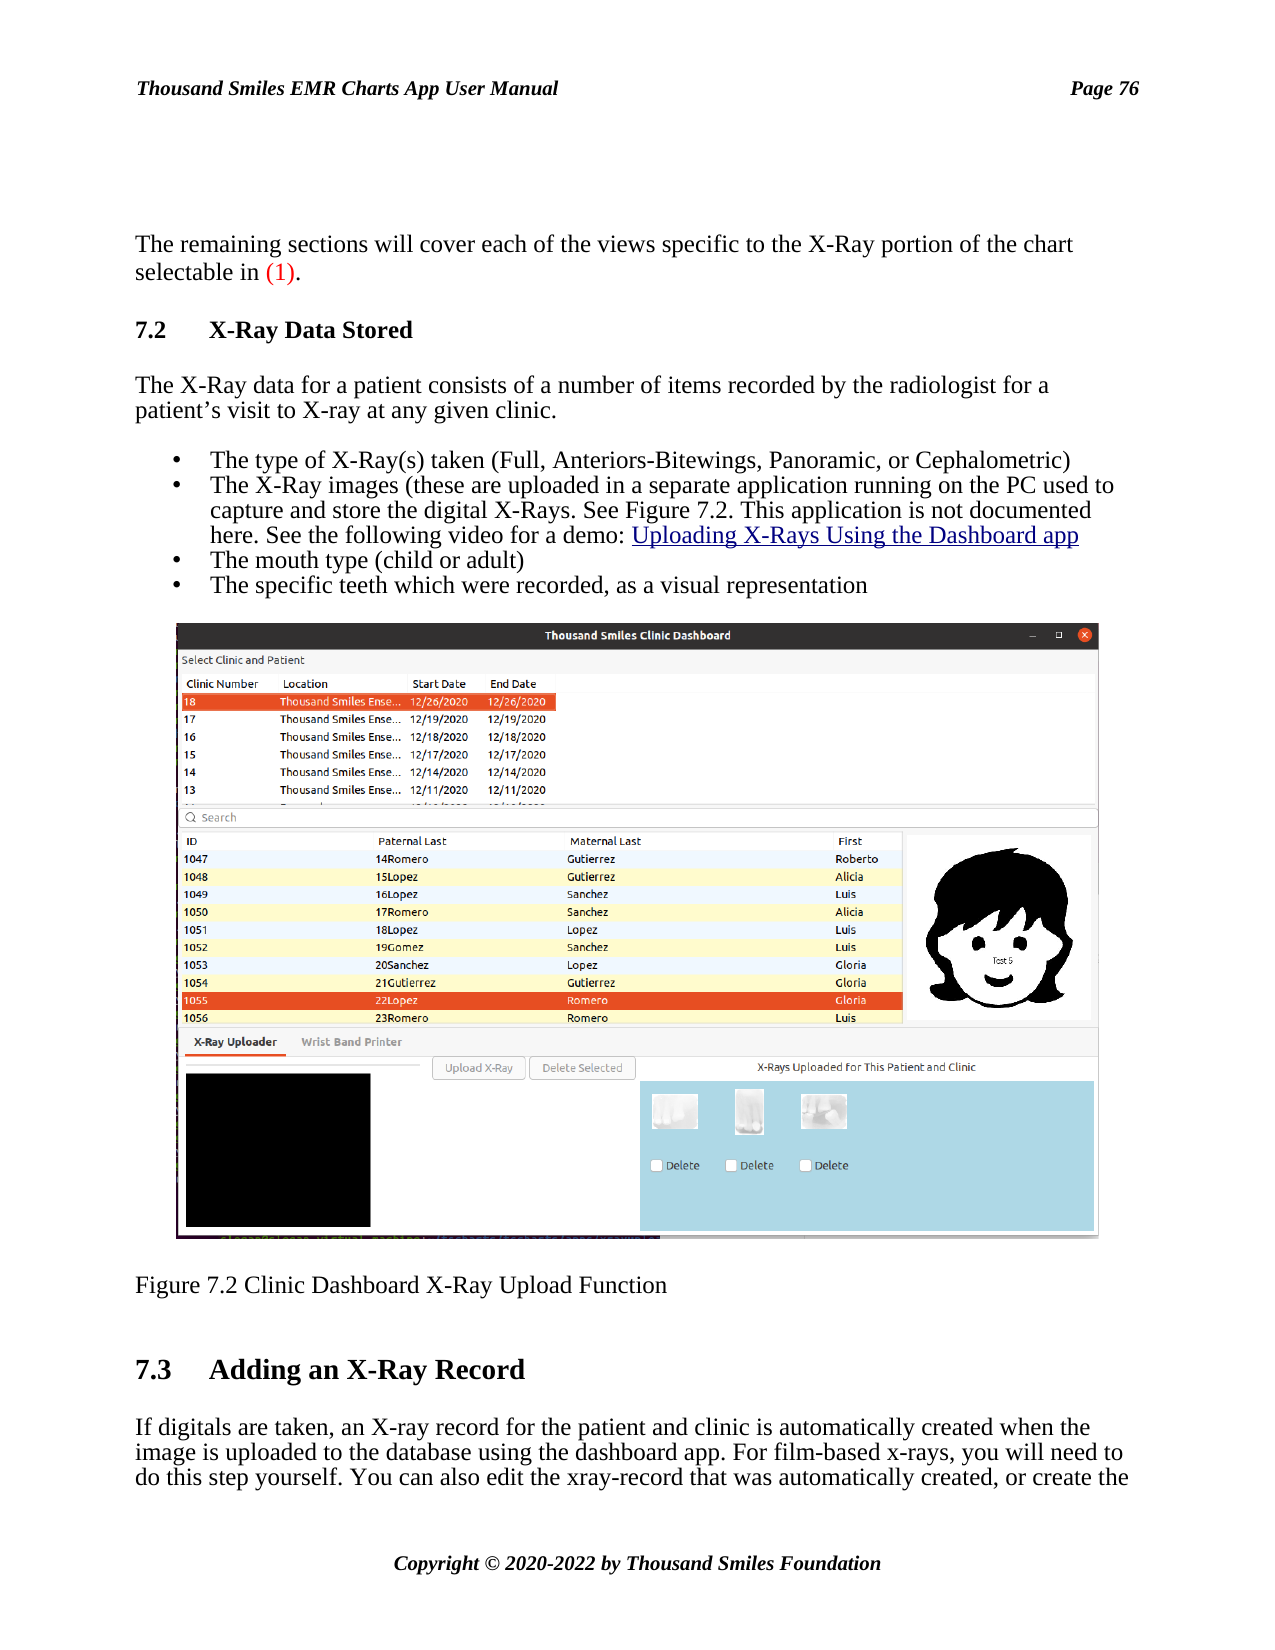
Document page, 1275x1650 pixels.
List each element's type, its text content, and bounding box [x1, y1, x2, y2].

picture [176, 623, 1099, 1239]
text The remaining sections will cover each of the views specific to the X-Ray portion of the chart selectable in (1). [135, 229, 1140, 286]
text Figure 7.2 Clinic Dashboard X-Ray Upload Function [135, 1273, 1140, 1298]
text If digitals are taken, an X-ray record for the patient and clinic is automatically created when the image is uploaded to the database using the dashboard app. For film-based x-rays, you will need to do this step yourself. You can also edit the xray-record that was automatically created, or create the [135, 1415, 1140, 1490]
list The specific teeth which were recorded, as a visual representation [172, 573, 1140, 598]
list The mouth type (child or adult) [172, 548, 1140, 573]
list The X-Ray images (these are uploaded in a separate application running on the PC used to capture and store the digital X-Rays. See Figure 7.2. This application is not documented here. See the following video for a demo: Uploading X-Rays Using the Dashboard app [172, 473, 1140, 548]
text The X-Ray data for a patient consists of a number of items recorded by the radiologist for a patient’s visit to X-ray at any given clinic. [135, 373, 1140, 423]
list The type of X-Ray(s) taken (Full, Anteriors-Bitewings, Panoramic, or Cephalometric) [172, 448, 1140, 473]
subtitle Adding an X-Ray Record [135, 1352, 1140, 1386]
subtitle X-Ray Data Stored [135, 315, 1140, 344]
